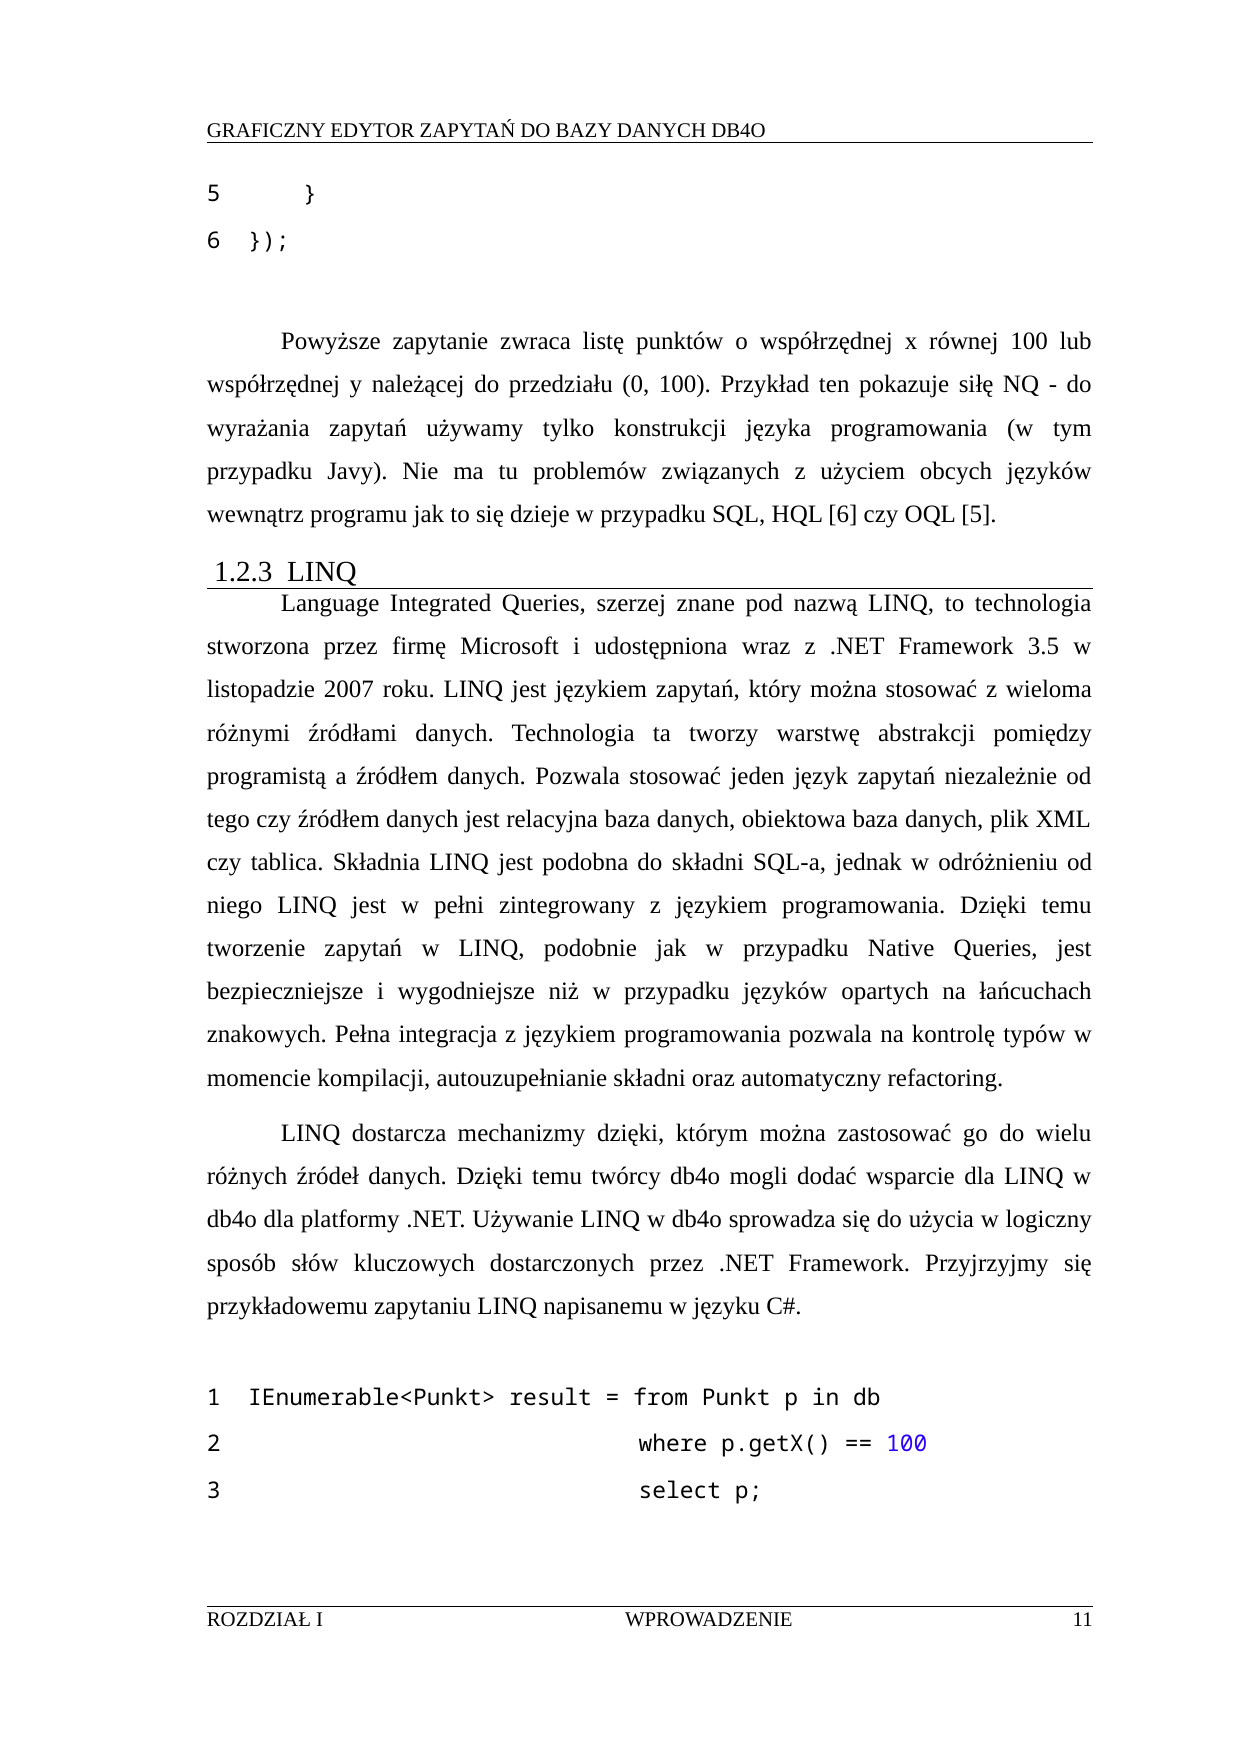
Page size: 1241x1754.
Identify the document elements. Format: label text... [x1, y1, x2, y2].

text 1 IEnumerable<Punkt> result = from Punkt p in db [207, 1380, 1093, 1412]
text LINQ dostarcza mechanizmy dzięki, którym można zastosować go do wielu różnych źródeł danych. Dzięki temu twórcy db4o mogli dodać wsparcie dla LINQ w db4o dla platformy .NET. Używanie LINQ w db4o sprowadza się do użycia w logiczny sposób słów kluczowych dostarczonych przez .NET Framework. Przyjrzyjmy się przykładowemu zapytaniu LINQ napisanemu w języku C#. [207, 1118, 1093, 1319]
text 2 where p.getX() == 100 [207, 1427, 1093, 1458]
text 5 } [207, 177, 1093, 208]
subtitle LINQ [207, 554, 1093, 588]
text Language Integrated Queries, szerzej znane pod nazwą LINQ, to technologia stworzona przez firmę Microsoft i udostępniona wraz z .NET Framework 3.5 w listopadzie 2007 roku. LINQ jest językiem zapytań, który można stosować z wieloma różnymi źródłami danych. Technologia ta tworzy warstwę abstrakcji pomiędzy programistą a źródłem danych. Pozwala stosować jeden język zapytań niezależnie od tego czy źródłem danych jest relacyjna baza danych, obiektowa baza danych, plik XML czy tablica. Składnia LINQ jest podobna do składni SQL-a, jednak w odróżnieniu od niego LINQ jest w pełni zintegrowany z językiem programowania. Dzięki temu tworzenie zapytań w LINQ, podobnie jak w przypadku Native Queries, jest bezpieczniejsze i wygodniejsze niż w przypadku języków opartych na łańcuchach znakowych. Pełna integracja z językiem programowania pozwala na kontrolę typów w momencie kompilacji, autouzupełnianie składni oraz automatyczny refactoring. [207, 589, 1093, 1091]
text 3 select p; [207, 1474, 1093, 1505]
text Powyższe zapytanie zwraca listę punktów o współrzędnej x równej 100 lub współrzędnej y należącej do przedziału (0, 100). Przykład ten pokazuje siłę NQ - do wyrażania zapytań używamy tylko konstrukcji języka programowania (w tym przypadku Javy). Nie ma tu problemów związanych z użyciem obcych języków wewnątrz programu jak to się dzieje w przypadku SQL, HQL [6] czy OQL [5]. [207, 326, 1093, 528]
text 6 }); [207, 224, 1093, 255]
